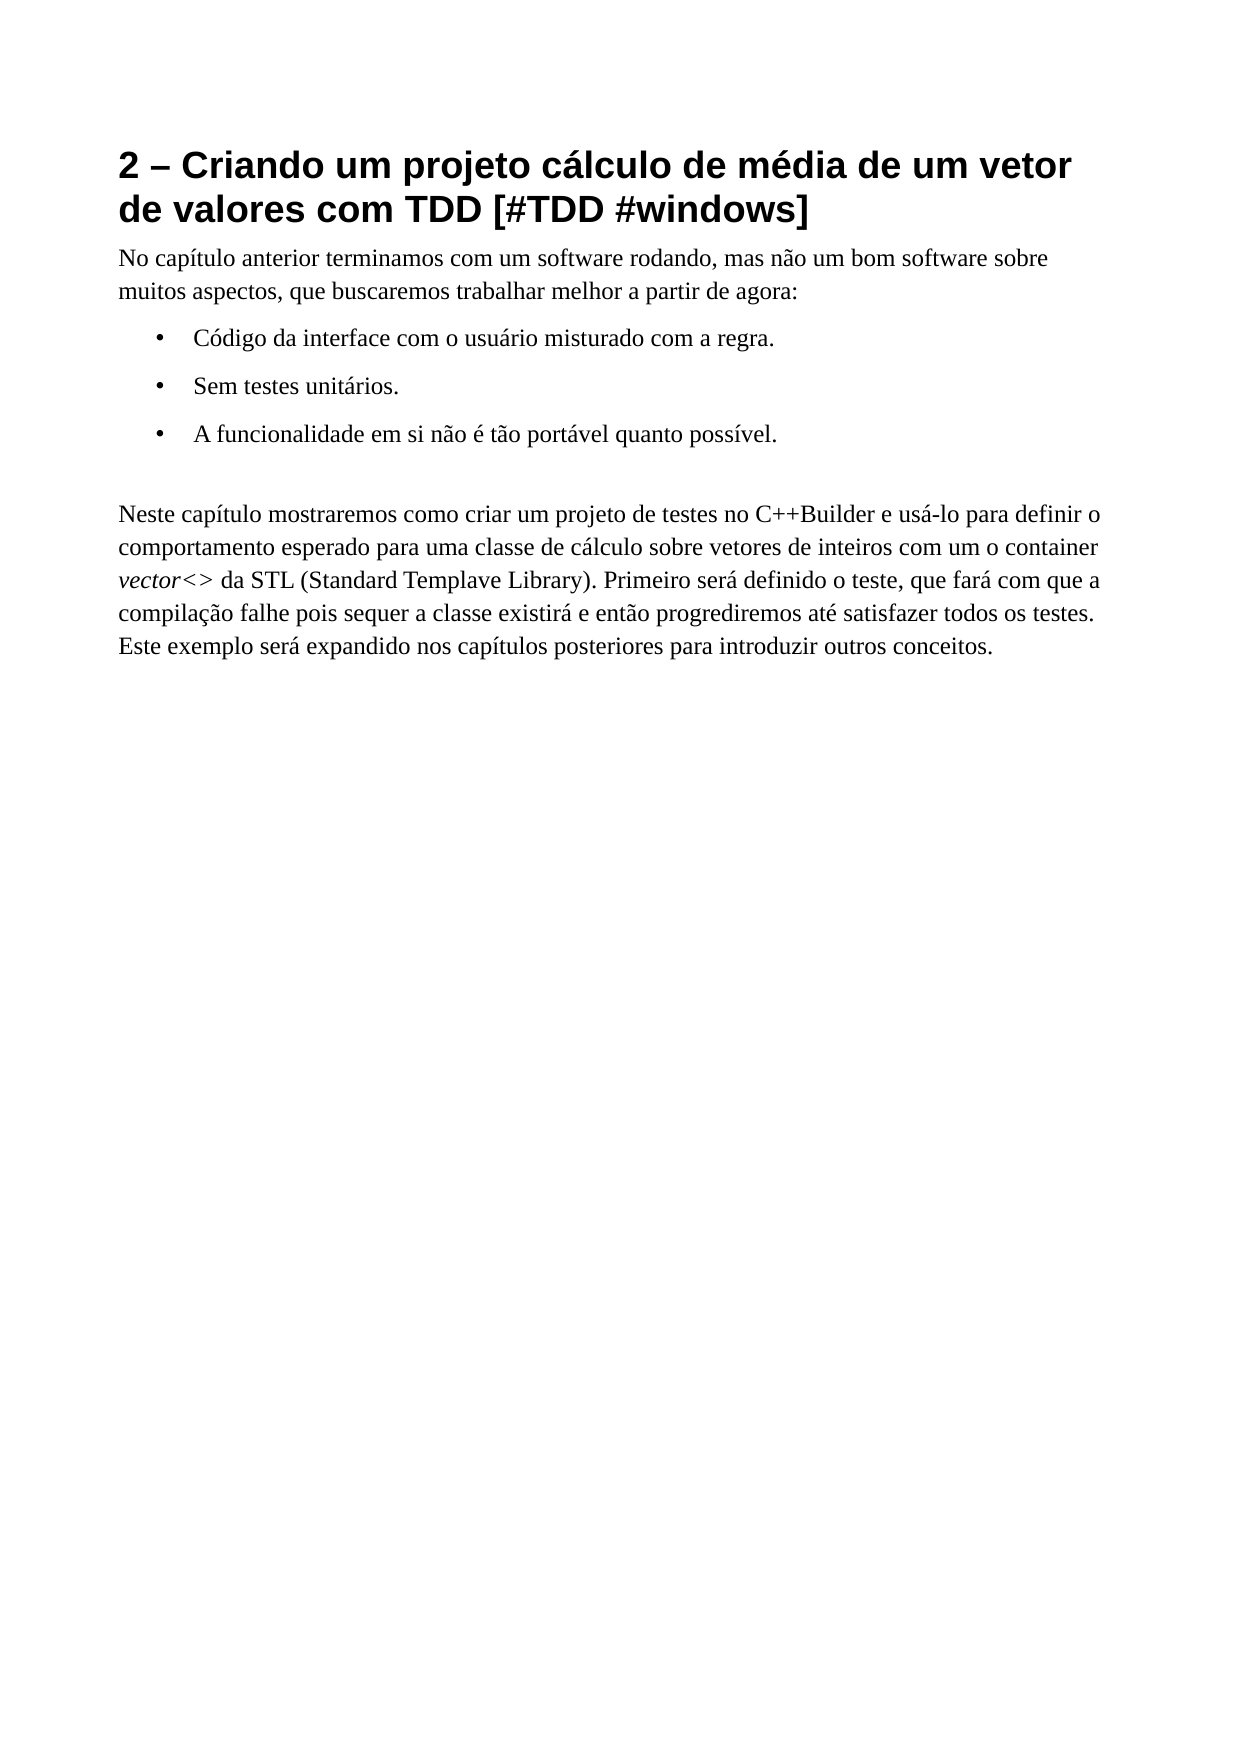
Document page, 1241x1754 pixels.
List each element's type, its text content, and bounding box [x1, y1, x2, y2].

list Sem testes unitários. [156, 371, 1122, 400]
subtitle 2 – Criando um projeto cálculo de média de um vetor de valores com TDD [#TDD #windows] [118, 143, 1122, 230]
list Código da interface com o usuário misturado com a regra. [156, 323, 1122, 352]
list A funcionalidade em si não é tão portável quanto possível. [156, 419, 1122, 481]
text No capítulo anterior terminamos com um software rodando, mas não um bom software sobre muitos aspectos, que buscaremos trabalhar melhor a partir de agora: [118, 243, 1122, 305]
text Neste capítulo mostraremos como criar um projeto de testes no C++Builder e usá-lo para definir o comportamento esperado para uma classe de cálculo sobre vetores de inteiros com um o container vector<> da STL (Standard Templave Library). Primeiro será definido o teste, que fará com que a compilação falhe pois sequer a classe existirá e então progrediremos até satisfazer todos os testes. Este exemplo será expandido nos capítulos posteriores para introduzir outros conceitos. [118, 499, 1122, 660]
